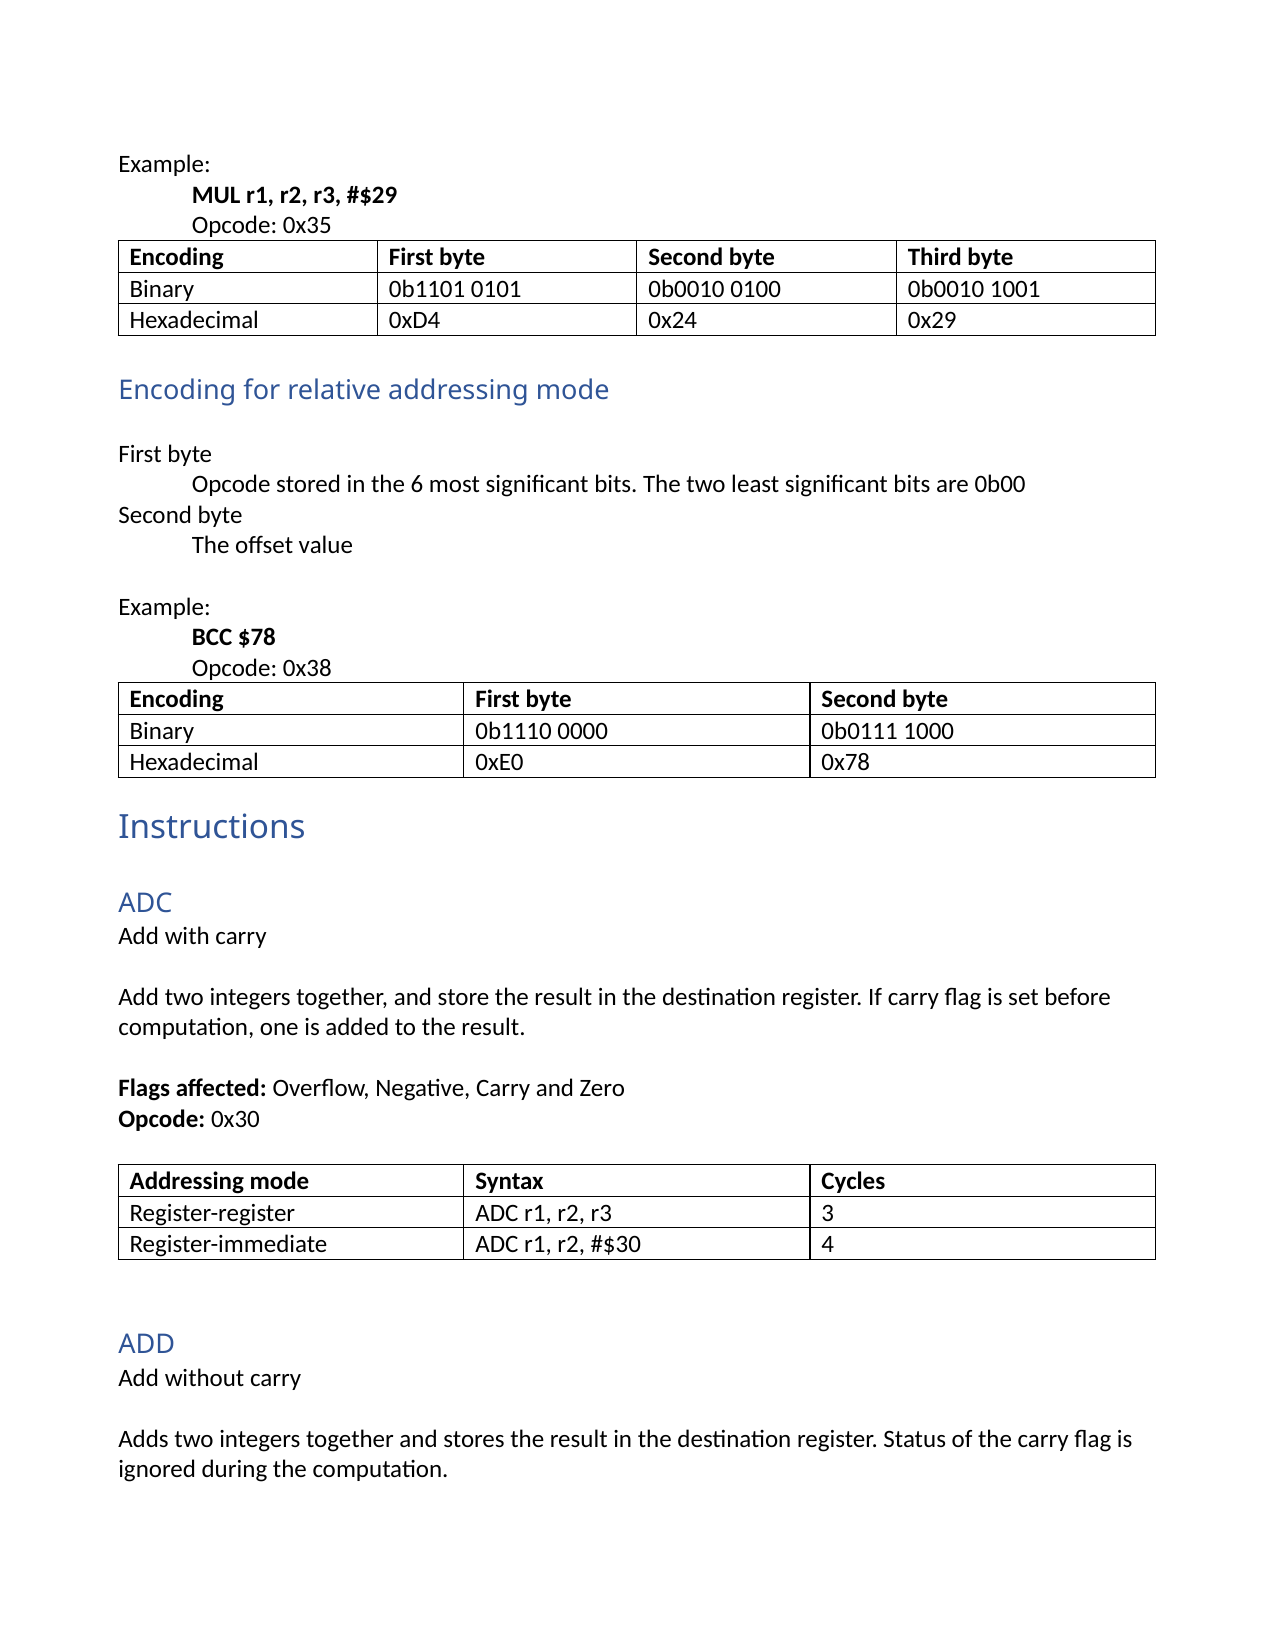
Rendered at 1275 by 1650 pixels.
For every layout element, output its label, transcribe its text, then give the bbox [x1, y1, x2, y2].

text BCC $78 [118, 621, 1157, 652]
text Example: [118, 591, 1157, 621]
table_cell Hexadecimal [119, 746, 463, 777]
text Opcode: 0x30 [118, 1103, 1157, 1133]
table_cell Register-register [119, 1197, 463, 1227]
table_cell Hexadecimal [119, 304, 377, 335]
table_cell Register-immediate [119, 1228, 463, 1259]
table_header First byte [378, 241, 636, 272]
table_cell 0x78 [811, 746, 1155, 777]
text Add without carry [118, 1362, 1157, 1392]
table_header Second byte [637, 241, 896, 272]
table_cell 0xE0 [464, 746, 809, 777]
table_cell ADC r1, r2, r3 [464, 1197, 809, 1227]
table_cell 0b0111 1000 [811, 715, 1155, 745]
text Example: [118, 149, 1157, 179]
text Opcode: 0x35 [118, 210, 1157, 240]
table_cell 0b0010 0100 [637, 273, 896, 303]
table_cell Binary [119, 715, 463, 745]
table_cell 3 [811, 1197, 1155, 1227]
table_header Addressing mode [119, 1165, 463, 1196]
table_cell 4 [811, 1228, 1155, 1259]
table_cell 0x24 [637, 304, 896, 335]
subtitle ADD [118, 1325, 1157, 1362]
table_cell 0b1110 0000 [464, 715, 809, 745]
table_cell Binary [119, 273, 377, 303]
table_header First byte [464, 683, 809, 714]
text First byte [118, 438, 1157, 468]
table_header Third byte [897, 241, 1155, 272]
table_header Syntax [464, 1165, 809, 1196]
subtitle ADC [118, 883, 1157, 920]
text Flags affected: Overflow, Negative, Carry and Zero [118, 1072, 1157, 1103]
text MUL r1, r2, r3, #$29 [118, 179, 1157, 210]
table_cell 0b0010 1001 [897, 273, 1155, 303]
table_header Encoding [119, 683, 463, 714]
table_header Encoding [119, 241, 377, 272]
text Opcode stored in the 6 most significant bits. The two least significant bits are 0b00 [118, 468, 1157, 499]
text Second byte [118, 499, 1157, 529]
text Opcode: 0x38 [118, 652, 1157, 682]
text Adds two integers together and stores the result in the destination register. Status of the carry flag is ignored during the computation. [118, 1423, 1157, 1484]
table_header Cycles [811, 1165, 1155, 1196]
text Add with carry [118, 920, 1157, 950]
text The offset value [192, 529, 1157, 560]
table_header Second byte [811, 683, 1155, 714]
text Add two integers together, and store the result in the destination register. If carry flag is set before computation, one is added to the result. [118, 981, 1157, 1042]
table_cell ADC r1, r2, #$30 [464, 1228, 809, 1259]
subtitle Encoding for relative addressing mode [118, 371, 1157, 407]
table_cell 0b1101 0101 [378, 273, 636, 303]
table_cell 0x29 [897, 304, 1155, 335]
table_cell 0xD4 [378, 304, 636, 335]
subtitle Instructions [118, 803, 1157, 848]
